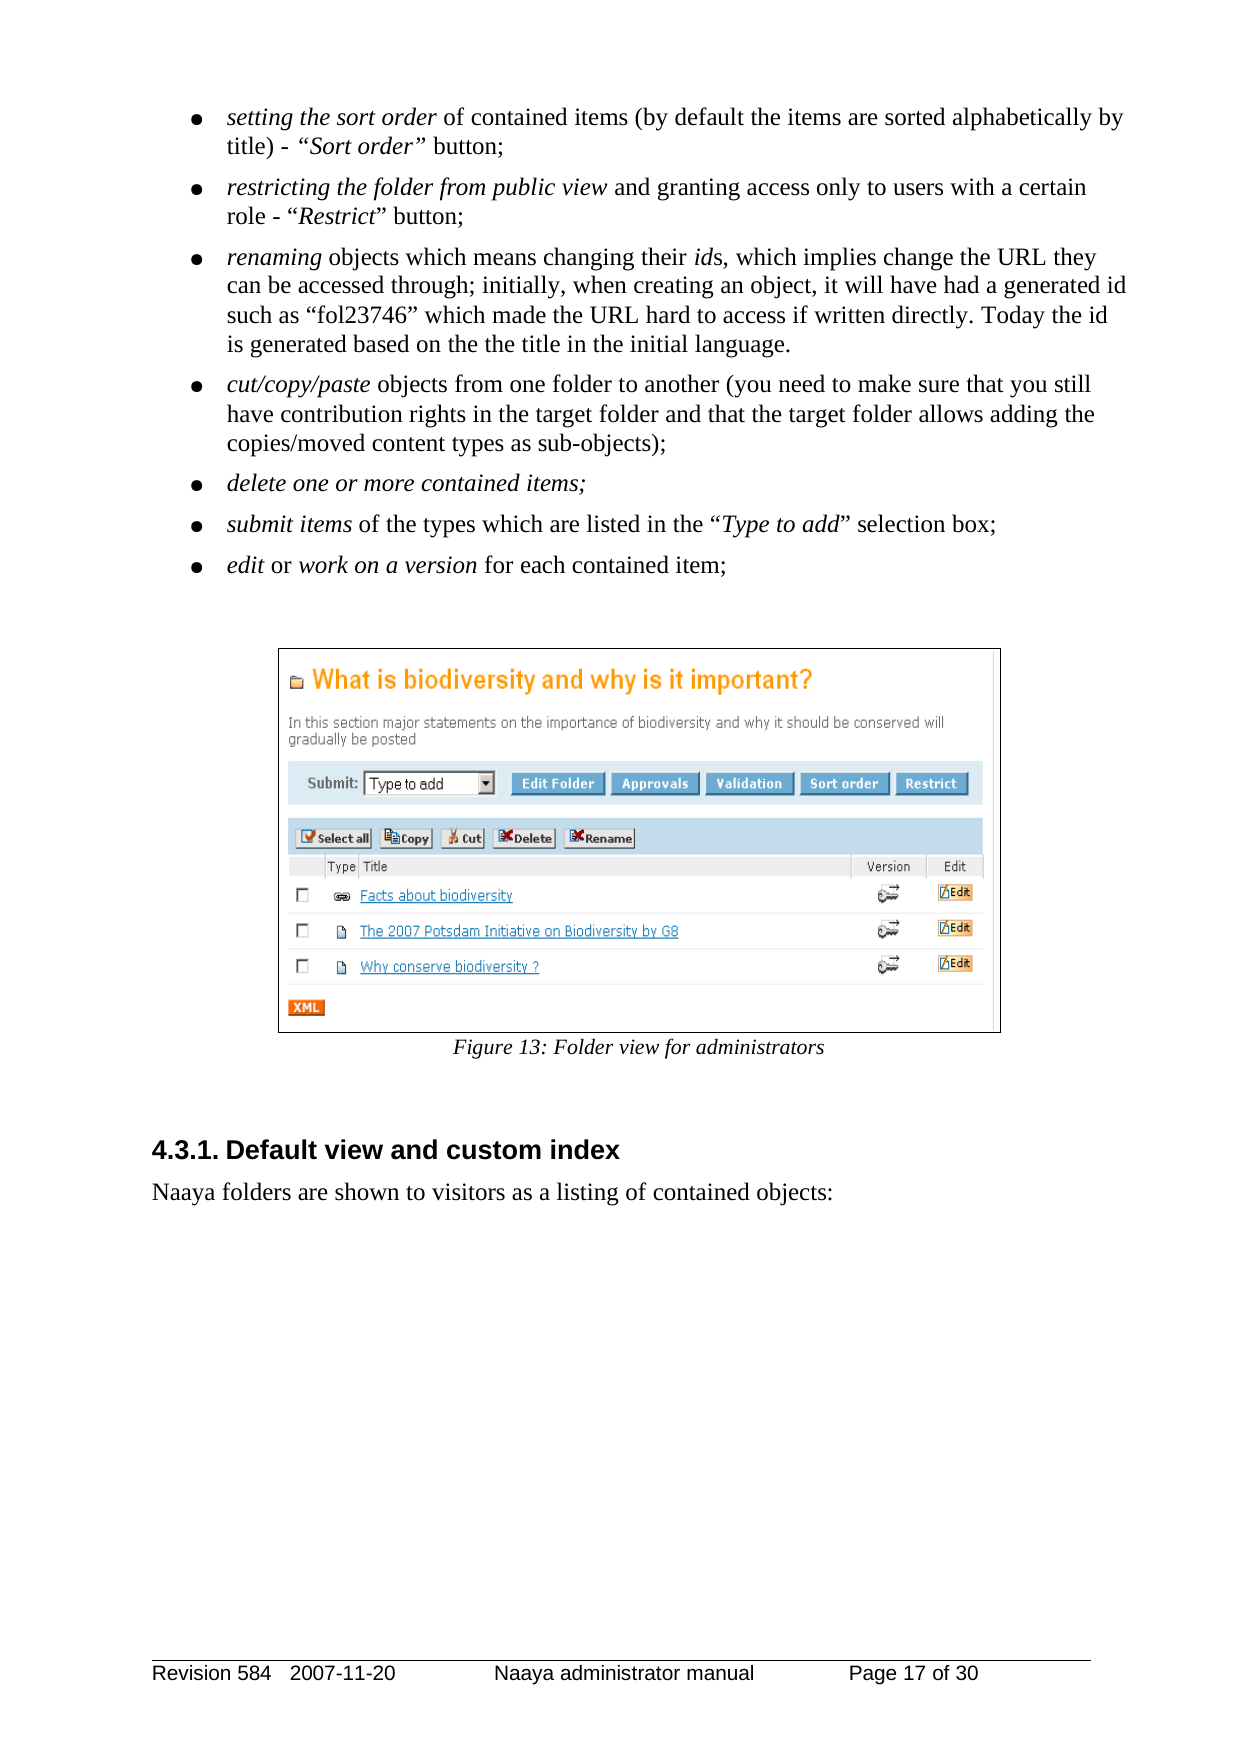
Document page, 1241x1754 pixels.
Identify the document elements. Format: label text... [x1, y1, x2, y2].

list restricting the folder from public view and granting access only to users with a certain role - “Restrict” button; [189, 171, 1128, 229]
list submit items of the types which are listed in the “Type to add” selection box; [189, 509, 1128, 538]
list edit or work on a version for each contained item; [189, 550, 1128, 579]
list setting the sort order of contained items (by default the items are sorted alphabetically by title) - “Sort order” button; [189, 102, 1128, 160]
list delete one or more contained items; [189, 468, 1128, 497]
subtitle Default view and custom index [152, 1134, 1128, 1165]
text Naaya folders are shown to visitors as a listing of contained objects: [152, 1177, 1128, 1206]
list renaming objects which means changing their ids, which implies change the URL they can be accessed through; initially, when creating an object, it will have had a generated id such as “fol23746” which made the URL hard to access if written directly. Today the id is generated based on the the title in the initial language. [189, 241, 1128, 358]
list Figure 13: Folder view for administrators [263, 644, 1017, 1059]
list cut/copy/paste objects from one folder to another (you need to make sure that you still have contribution rights in the target folder and that the target folder allows adding the copies/moved content types as sub-objects); [189, 369, 1128, 457]
